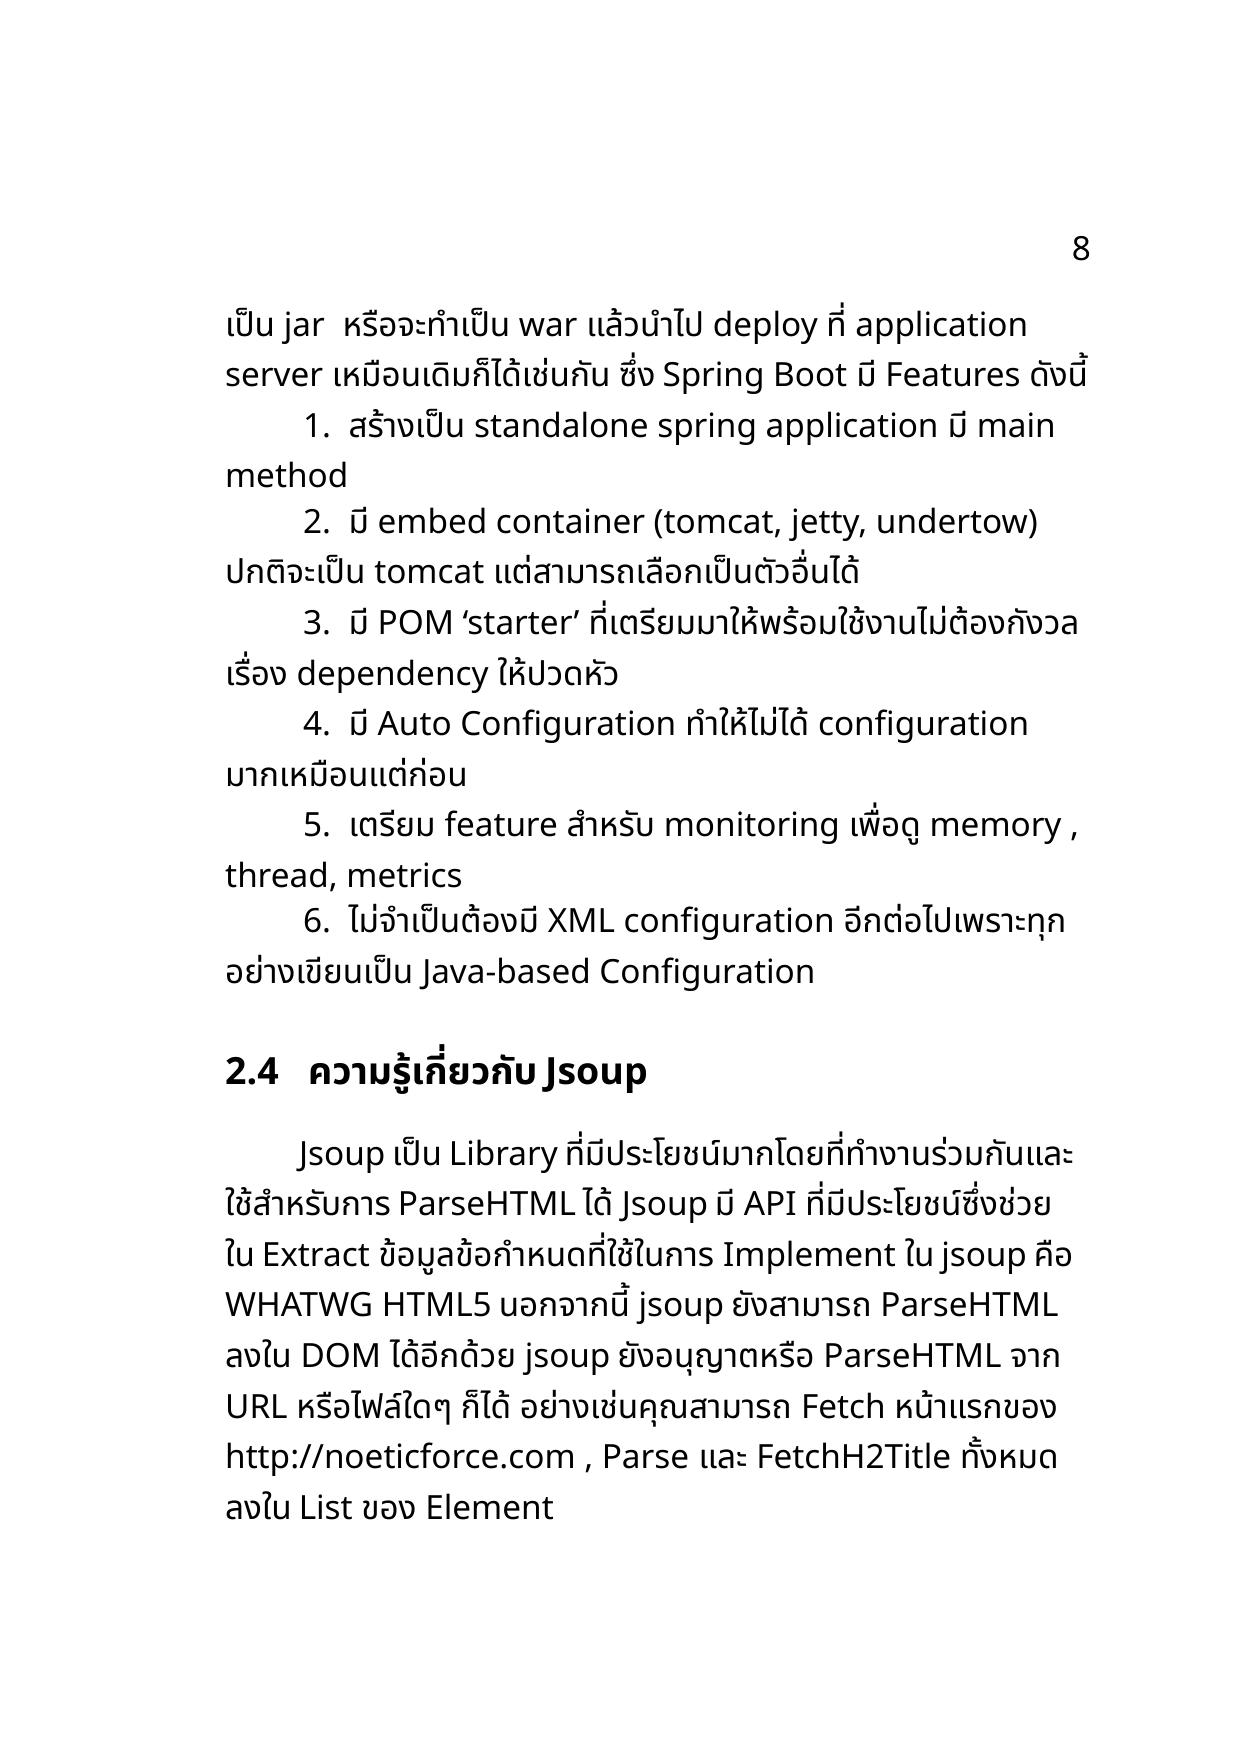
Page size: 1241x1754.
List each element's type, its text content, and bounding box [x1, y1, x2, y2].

text 5. เตรียม feature สำหรับ monitoring เพื่อดู memory , thread, metrics [225, 801, 1091, 897]
text 3. มี POM ‘starter’ ที่เตรียมมาให้พร้อมใช้งานไม่ต้องกังวลเรื่อง dependency ให้ปวดหัว [225, 599, 1091, 700]
text 1. สร้างเป็น standalone spring application มี main method [225, 402, 1091, 498]
text 2. มี embed container (tomcat, jetty, undertow) ปกติจะเป็น tomcat แต่สามารถเลือกเป็นตัวอื่นได้ [225, 498, 1091, 599]
text Jsoupเป็นLibraryที่มีประโยชน์มากโดยที่ทำงานร่วมกันและใช้สำหรับการParseHTMLได้ Jsoupมี API ที่มีประโยชน์ซึ่งช่วยในExtract ข้อมูลข้อกำหนดที่ใช้ในการ Implement ในjsoupคือ WHATWG HTML5นอกจากนี้ jsoupยังสามารถ ParseHTML ลงใน DOM ได้อีกด้วย jsoupยังอนุญาตหรือ ParseHTML จาก URL หรือไฟล์ใดๆ ก็ได้ อย่างเช่นคุณสามารถ Fetch หน้าแรกของ http://noeticforce.com , Parse และ FetchH2Title ทั้งหมดลงในList ของ Element [225, 1129, 1091, 1534]
text เป็น jar หรือจะทำเป็น war แล้วนำไป deploy ที่ application server เหมือนเดิมก็ได้เช่นกัน ซึ่งSpring Boot มี Features ดังนี้ [225, 300, 1091, 402]
text 2.4 ความรู้เกี่ยวกับJsoup [225, 1044, 1091, 1101]
text 6. ไม่จำเป็นต้องมี XML configuration อีกต่อไปเพราะทุกอย่างเขียนเป็น Java-based Configuration [225, 897, 1091, 998]
text 4. มี Auto Configuration ทำให้ไม่ได้ configuration มากเหมือนแต่ก่อน [225, 700, 1091, 801]
